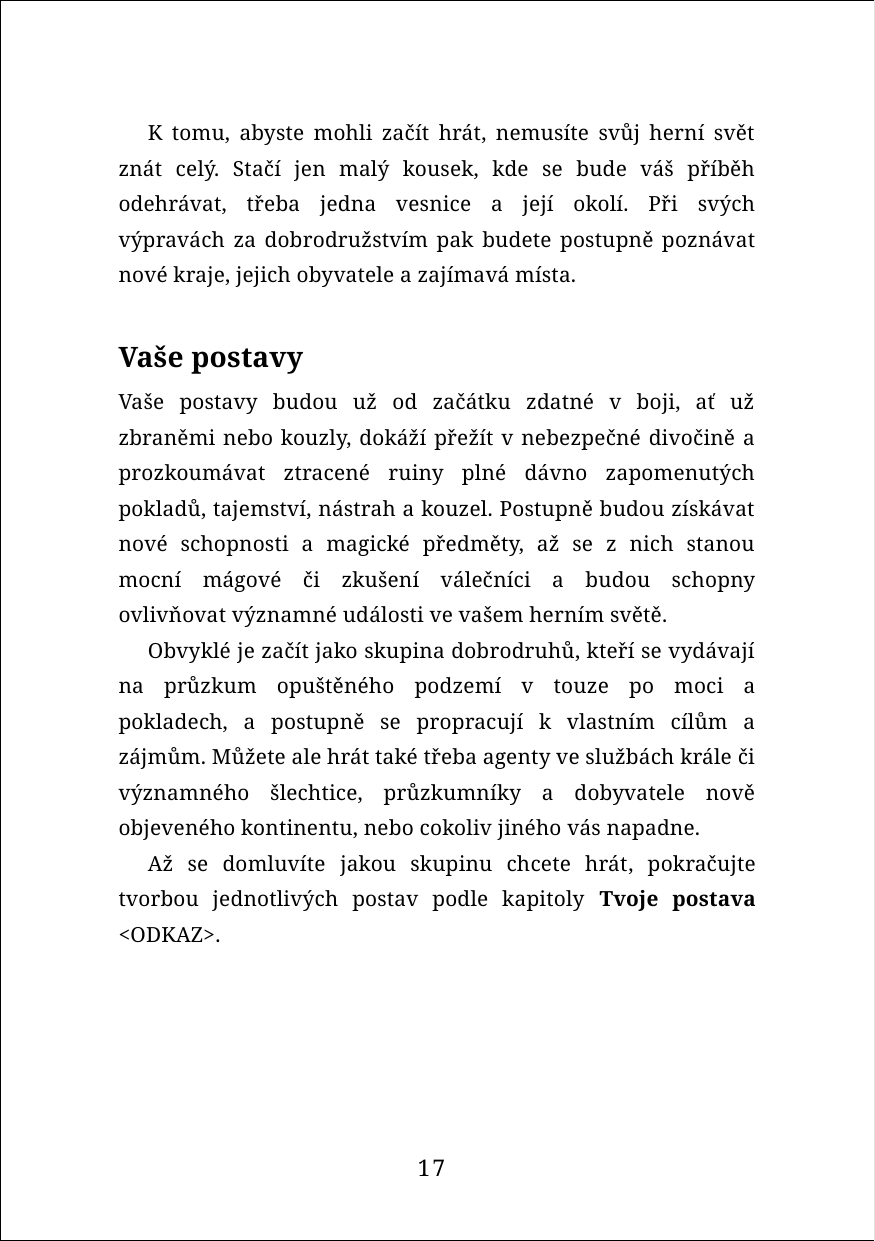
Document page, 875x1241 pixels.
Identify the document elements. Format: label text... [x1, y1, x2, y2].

subtitle Vaše postavy [118, 337, 756, 376]
text Vaše postavy budou už od začátku zdatné v boji, ať už zbraněmi nebo kouzly, dokáží přežít v nebezpečné divočině a prozkoumávat ztracené ruiny plné dávno zapomenutých pokladů, tajemství, nástrah a kouzel. Postupně budou získávat nové schopnosti a magické předměty, až se z nich stanou mocní mágové či zkušení válečníci a budou schopny ovlivňovat významné události ve vašem herním světě. Obvyklé je začít jako skupina dobrodruhů, kteří se vydávají na průzkum opuštěného podzemí v touze po moci a pokladech, a postupně se propracují k vlastním cílům a zájmům. Můžete ale hrát také třeba agenty ve službách krále či významného šlechtice, průzkumníky a dobyvatele nově objeveného kontinentu, nebo cokoliv jiného vás napadne. Až se domluvíte jakou skupinu chcete hrát, pokračujte tvorbou jednotlivých postav podle kapitoly Tvoje postava <ODKAZ>. [118, 387, 756, 948]
text K tomu, abyste mohli začít hrát, nemusíte svůj herní svět znát celý. Stačí jen malý kousek, kde se bude váš příběh odehrávat, třeba jedna vesnice a její okolí. Při svých výpravách za dobrodružstvím pak budete postupně poznávat nové kraje, jejich obyvatele a zajímavá místa. [118, 118, 756, 289]
